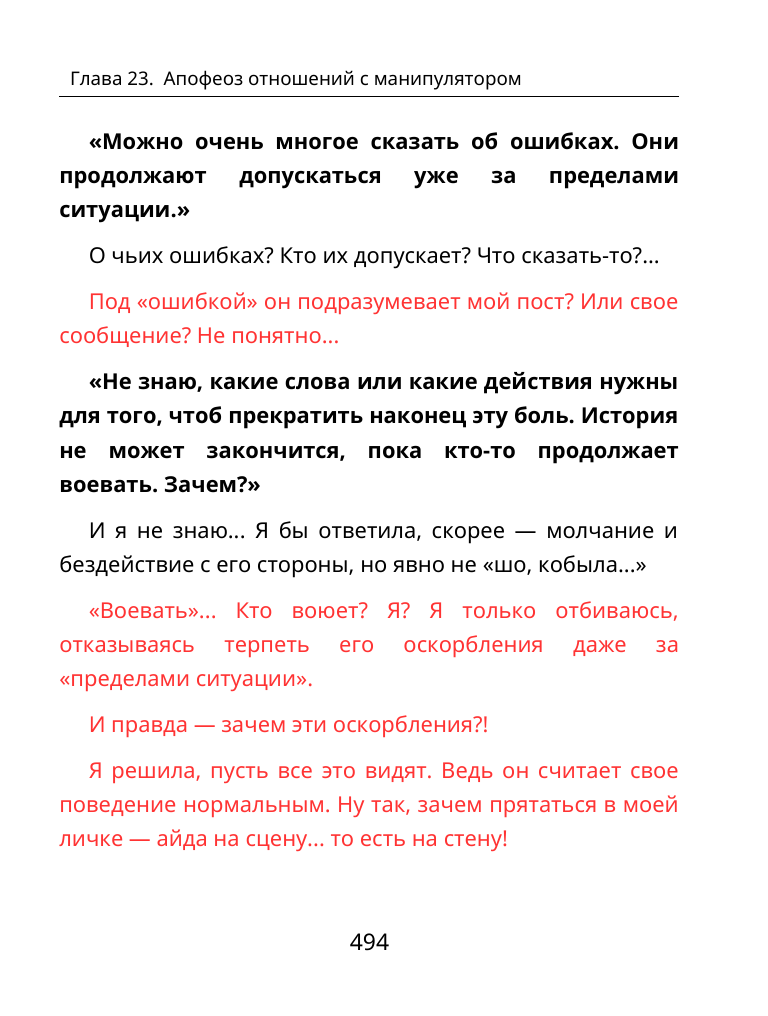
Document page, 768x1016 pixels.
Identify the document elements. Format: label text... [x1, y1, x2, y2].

text «Не знаю, какие слова или какие действия нужны для того, чтоб прекратить наконец эту боль. История не может закончится, пока кто-то продолжает воевать. Зачем?» [59, 366, 679, 499]
text И я не знаю... Я бы ответила, скорее — молчание и бездействие с его стороны, но явно не «шо, кобыла...» [59, 515, 679, 579]
text «Можно очень многое сказать об ошибках. Они продолжают допускаться уже за пределами ситуации.» [59, 126, 679, 224]
text Под «ошибкой» он подразумевает мой пост? Или свое сообщение? Не понятно... [59, 286, 679, 350]
text «Воевать»... Кто воюет? Я? Я только отбиваюсь, отказываясь терпеть его оскорбления даже за «пределами ситуации». [59, 595, 679, 693]
text Я решила, пусть все это видят. Ведь он считает свое поведение нормальным. Ну так, зачем прятаться в моей личке — айда на сцену... то есть на стену! [59, 755, 679, 853]
text О чьих ошибках? Кто их допускает? Что сказать-то?... [59, 240, 679, 270]
text И правда — зачем эти оскорбления?! [59, 709, 679, 739]
